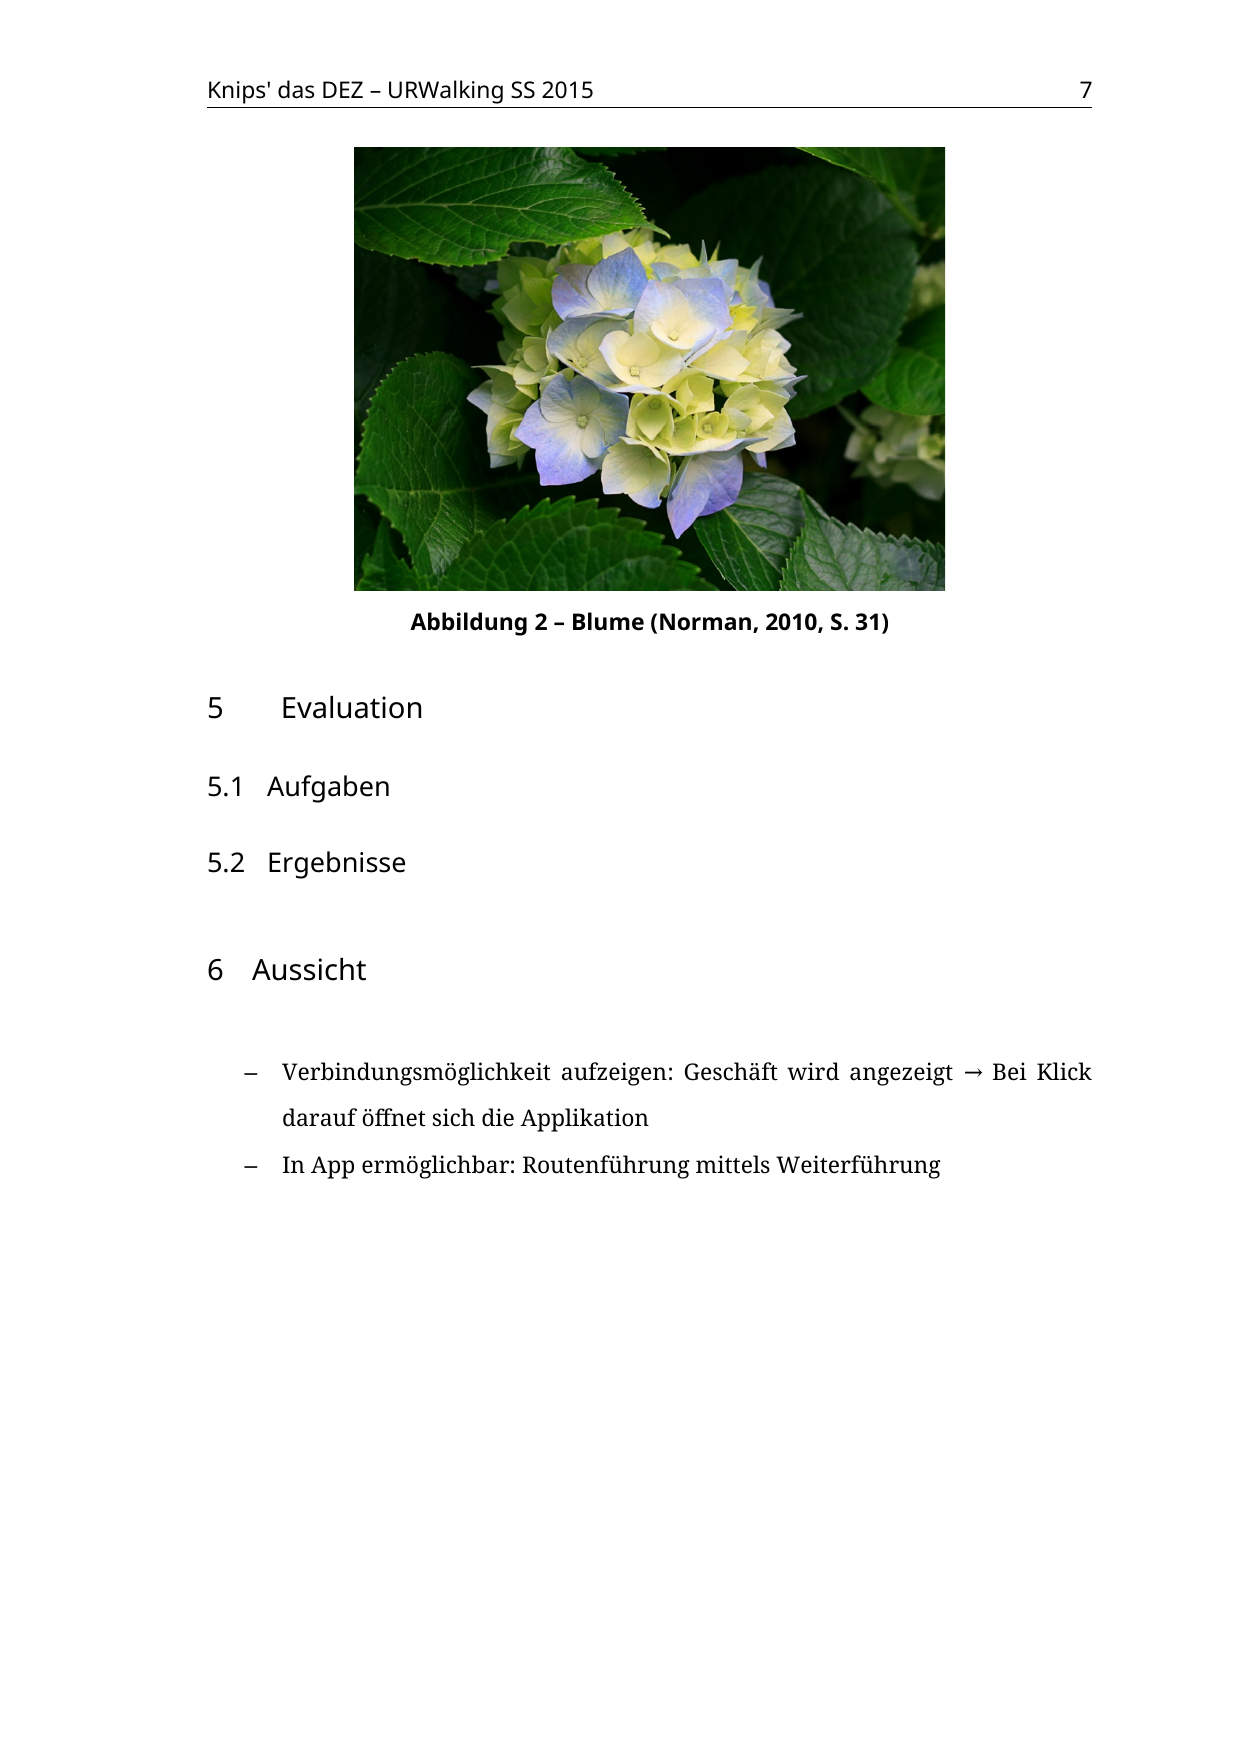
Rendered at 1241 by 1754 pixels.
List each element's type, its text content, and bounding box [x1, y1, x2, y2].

picture [354, 147, 946, 591]
list In App ermöglichbar: Routenführung mittels Weiterführung [244, 1149, 1092, 1181]
list Verbindungsmöglichkeit aufzeigen: Geschäft wird angezeigt → Bei Klick darauf öffnet sich die Applikation [244, 1056, 1092, 1134]
subtitle Aufgaben [207, 768, 1092, 804]
subtitle Ergebnisse [207, 844, 1092, 881]
subtitle Aussicht [207, 949, 1092, 989]
subtitle Evaluation [207, 687, 1092, 727]
text Abbildung 2 – Blume (Norman, 2010, S. 31) [207, 606, 1092, 637]
